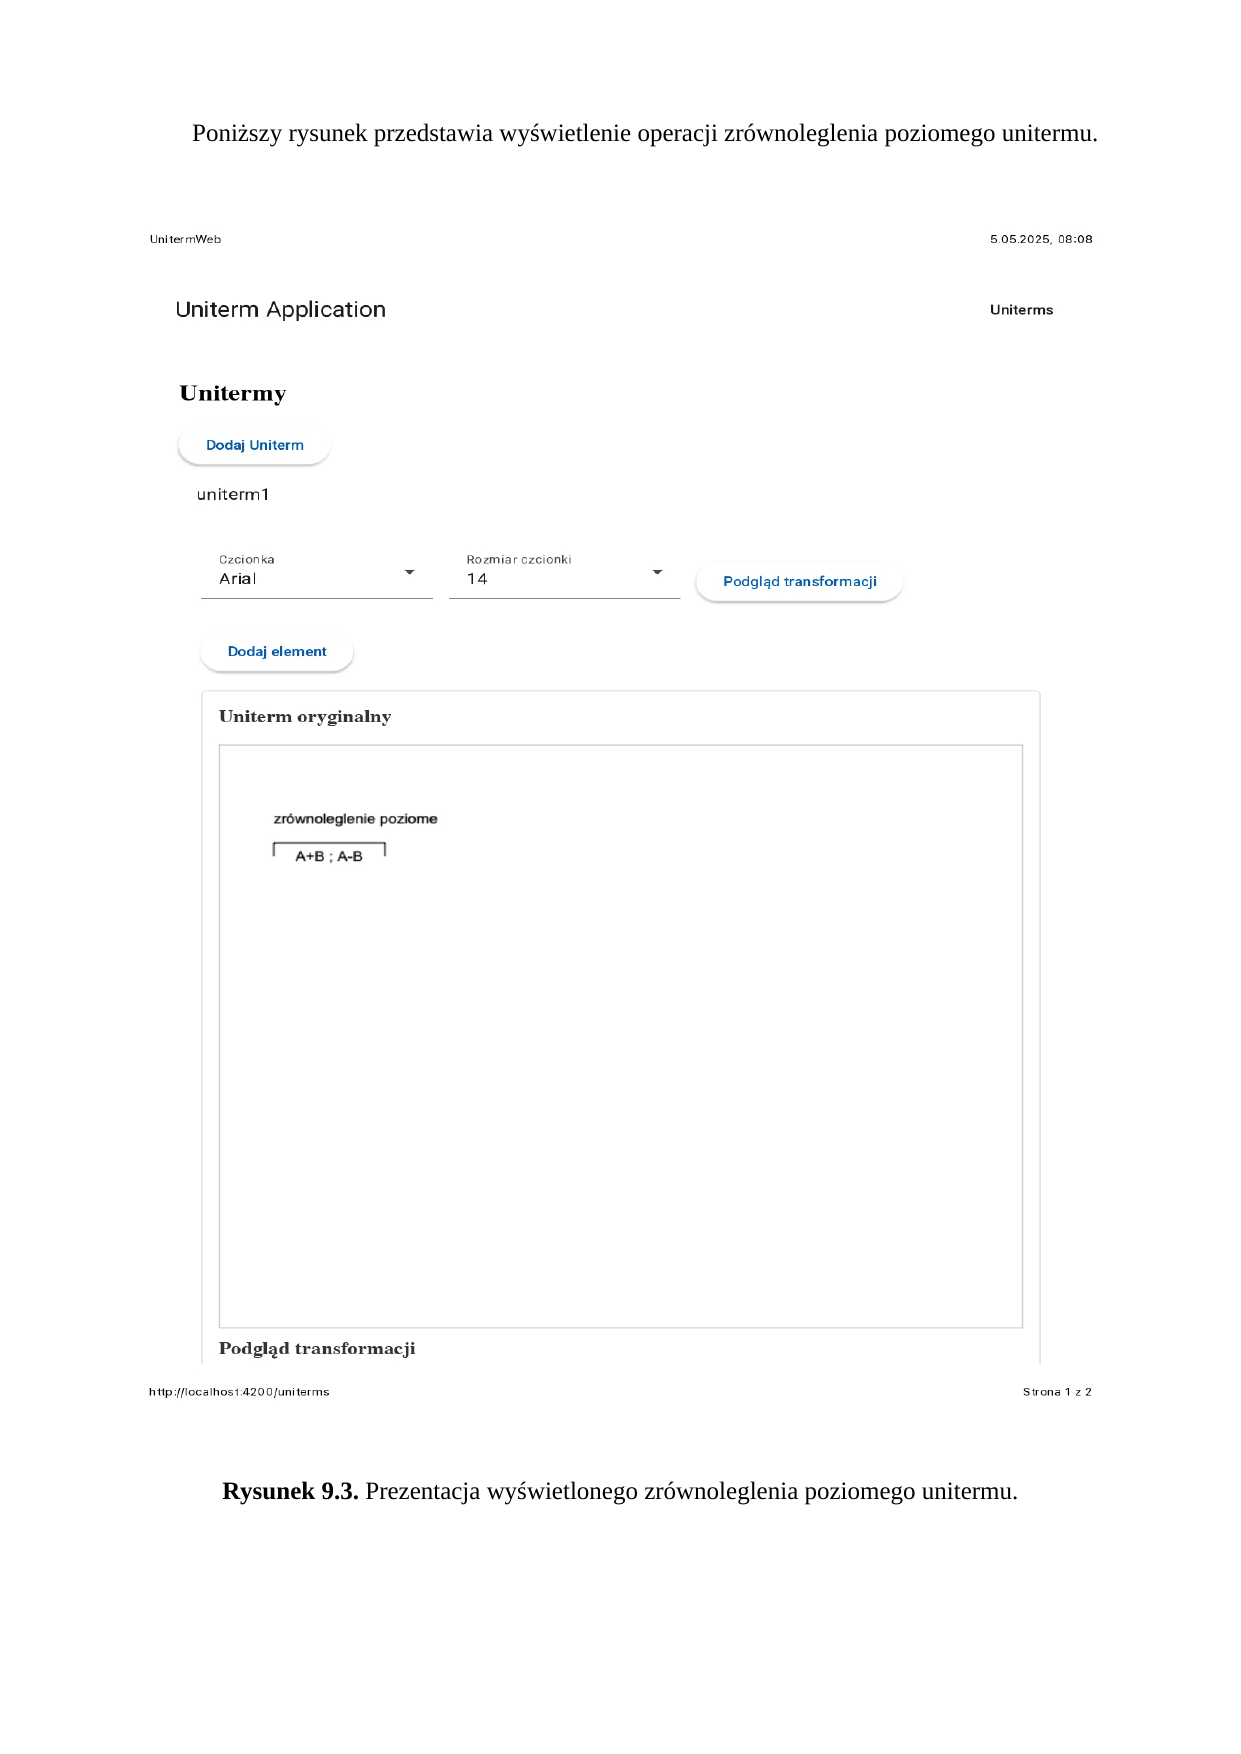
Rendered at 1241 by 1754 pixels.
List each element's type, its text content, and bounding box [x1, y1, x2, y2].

text Rysunek 9.3. Prezentacja wyświetlonego zrównoleglenia poziomego unitermu. [118, 1476, 1122, 1504]
text Poniższy rysunek przedstawia wyświetlenie operacji zrównoleglenia poziomego unitermu. [118, 118, 1122, 147]
picture [118, 207, 1123, 1461]
